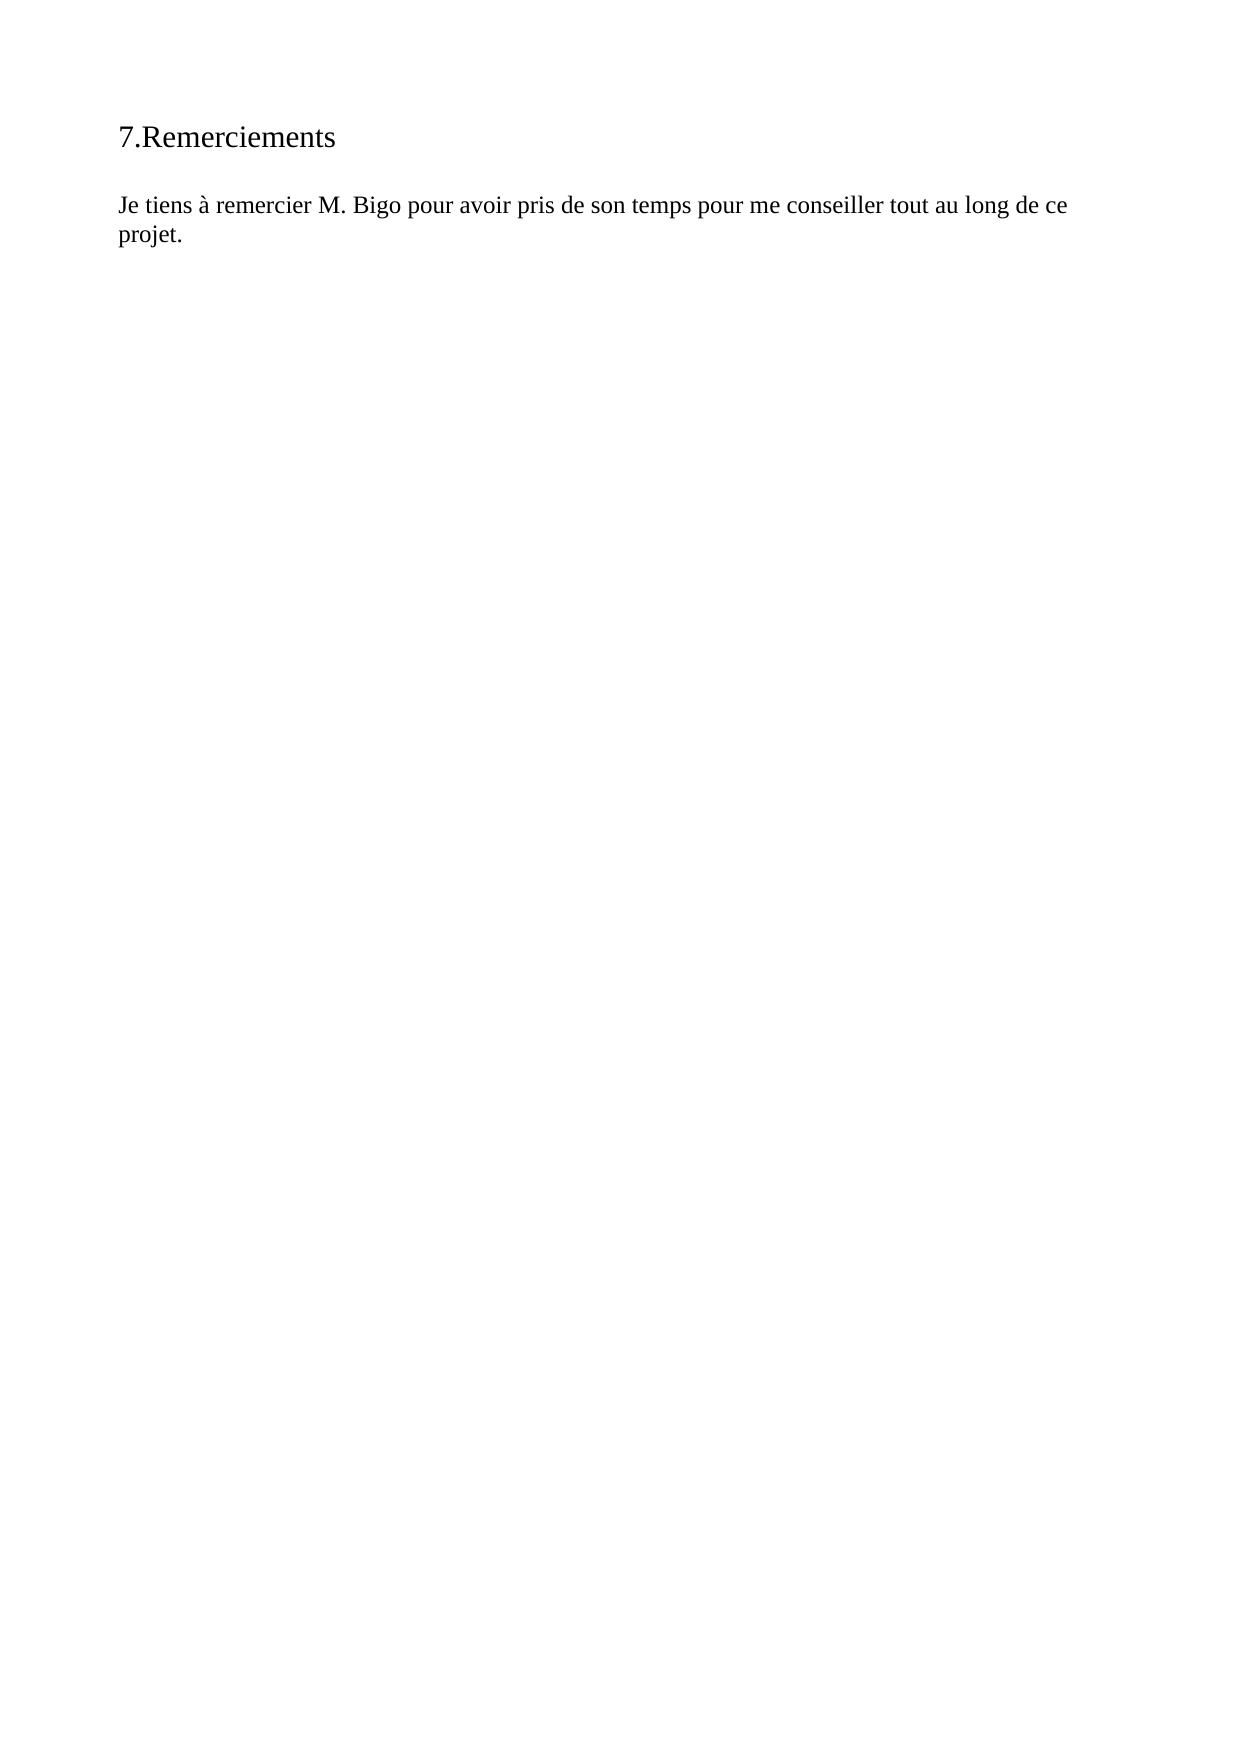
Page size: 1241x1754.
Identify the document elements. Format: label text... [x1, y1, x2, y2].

text 7.Remerciements [118, 118, 1122, 154]
text Je tiens à remercier M. Bigo pour avoir pris de son temps pour me conseiller tout au long de ce projet. [118, 190, 1122, 247]
